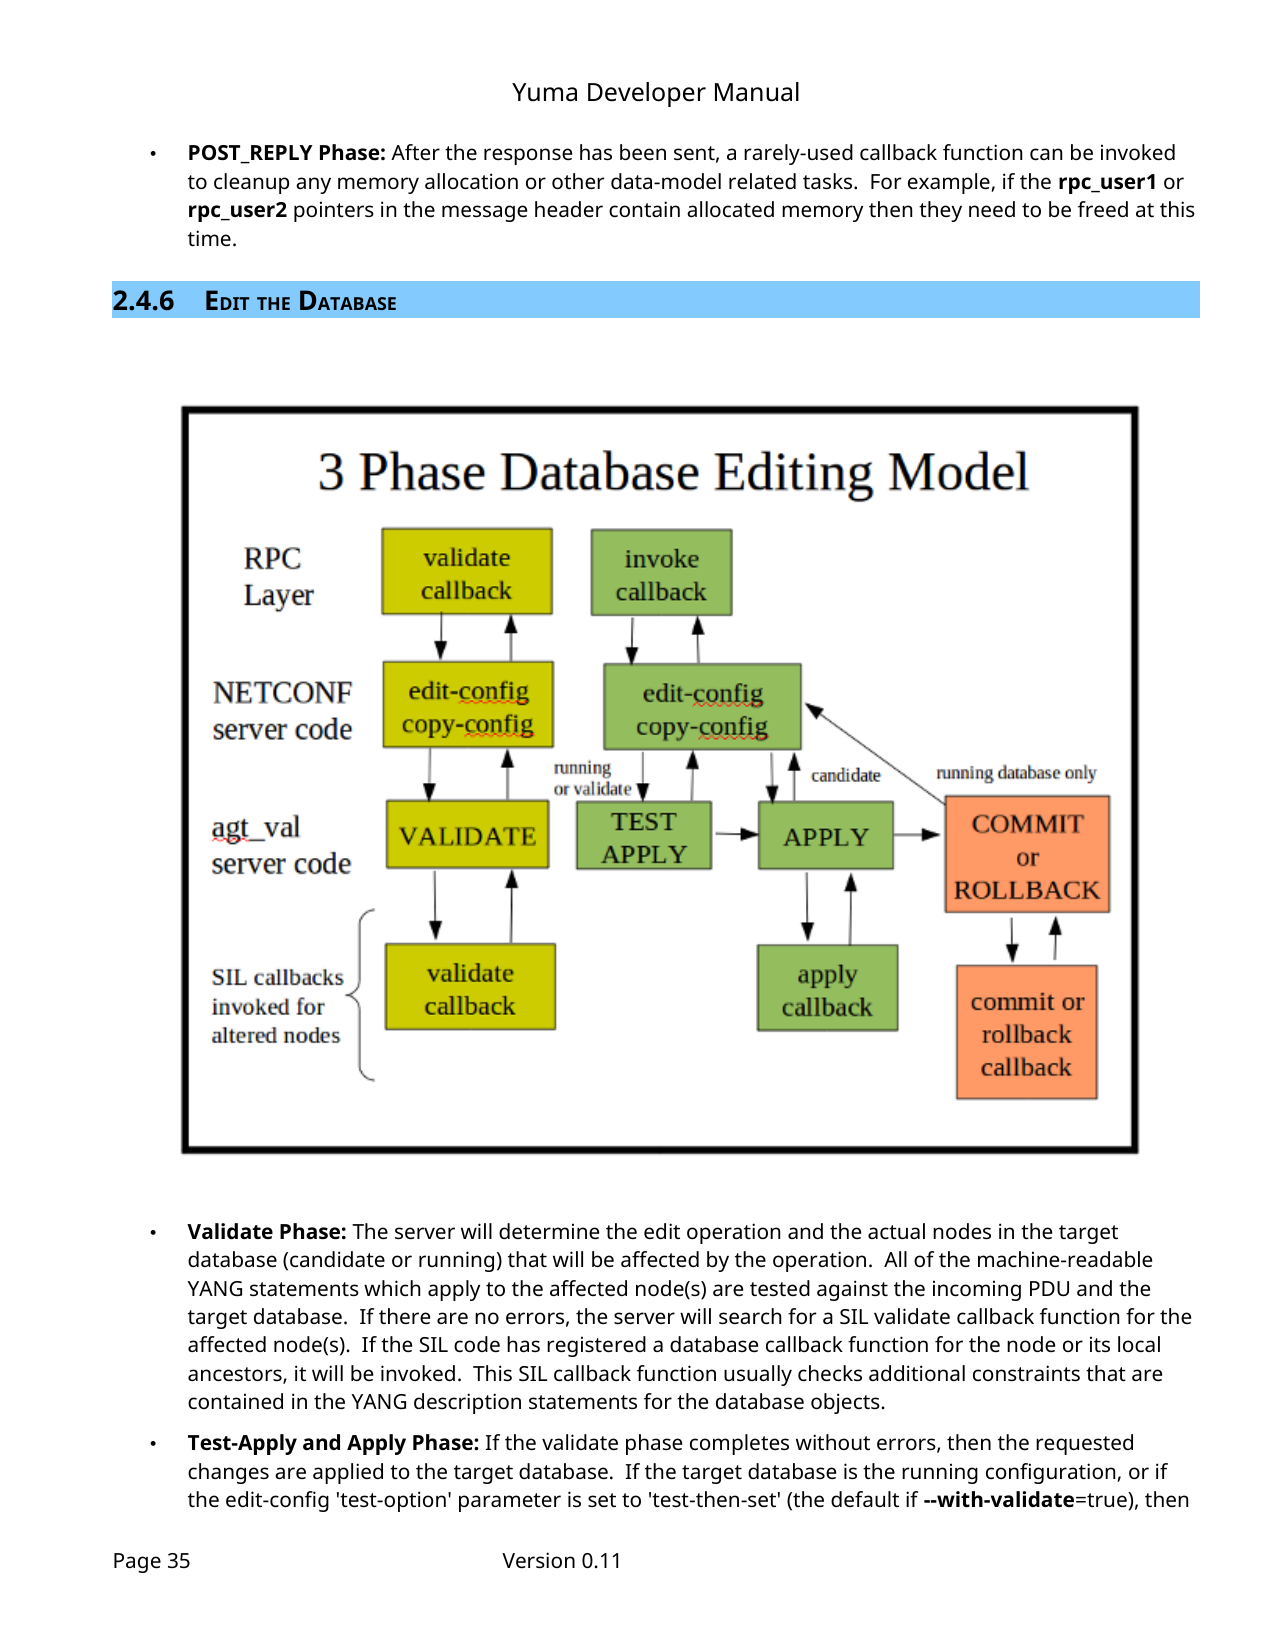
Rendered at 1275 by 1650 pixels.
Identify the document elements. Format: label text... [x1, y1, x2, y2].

list Test-Apply and Apply Phase: If the validate phase completes without errors, then the requested changes are applied to the target database. If the target database is the running configuration, or if the edit-config 'test-option' parameter is set to 'test-then-set' (the default if --with-validate=true), then [150, 1428, 1200, 1514]
list POST_REPLY Phase: After the response has been sent, a rarely-used callback function can be invoked to cleanup any memory allocation or other data-model related tasks. For example, if the rpc_user1 or rpc_user2 pointers in the message header contain allocated memory then they need to be freed at this time. [150, 138, 1200, 252]
subtitle Edit the Database [112, 281, 1200, 318]
list Validate Phase: The server will determine the edit operation and the actual nodes in the target database (candidate or running) that will be affected by the operation. All of the machine-readable YANG statements which apply to the affected node(s) are tested against the incoming PDU and the target database. If there are no errors, the server will search for a SIL validate callback function for the affected node(s). If the SIL code has registered a database callback function for the node or its local ancestors, it will be invoked. This SIL callback function usually checks additional constraints that are contained in the YANG description statements for the database objects. [150, 1217, 1200, 1416]
picture [150, 388, 1163, 1176]
